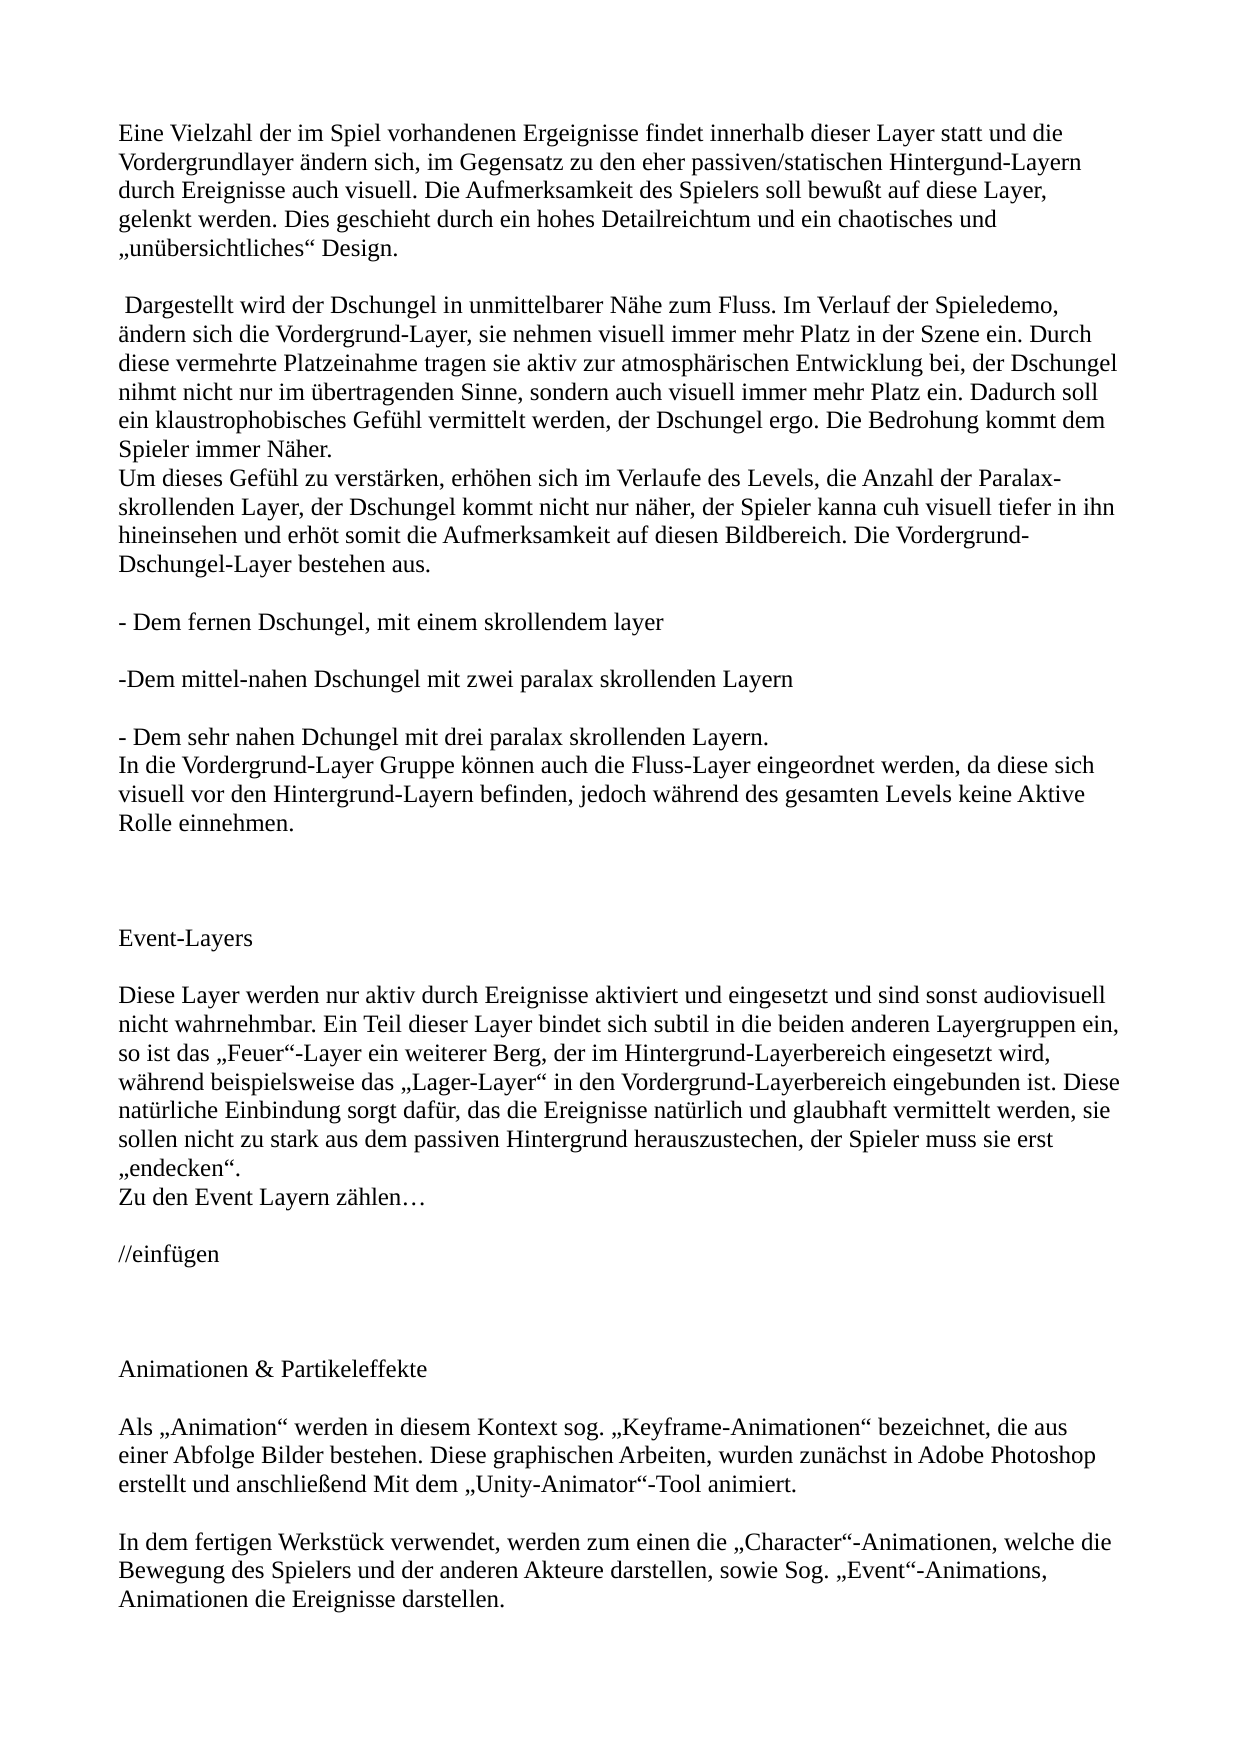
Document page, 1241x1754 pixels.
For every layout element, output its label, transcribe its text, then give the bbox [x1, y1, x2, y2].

text -Dem mittel-nahen Dschungel mit zwei paralax skrollenden Layern [118, 664, 1122, 693]
text Eine Vielzahl der im Spiel vorhandenen Ergeignisse findet innerhalb dieser Layer statt und die Vordergrundlayer ändern sich, im Gegensatz zu den eher passiven/statischen Hintergund-Layern durch Ereignisse auch visuell. Die Aufmerksamkeit des Spielers soll bewußt auf diese Layer, gelenkt werden. Dies geschieht durch ein hohes Detailreichtum und ein chaotisches und „unübersichtliches“ Design. [118, 118, 1122, 262]
text Um dieses Gefühl zu verstärken, erhöhen sich im Verlaufe des Levels, die Anzahl der Paralax-skrollenden Layer, der Dschungel kommt nicht nur näher, der Spieler kanna cuh visuell tiefer in ihn hineinsehen und erhöt somit die Aufmerksamkeit auf diesen Bildbereich. Die Vordergrund-Dschungel-Layer bestehen aus. [118, 463, 1122, 578]
text Zu den Event Layern zählen… [118, 1182, 1122, 1211]
text Animationen & Partikeleffekte [118, 1354, 1122, 1383]
text Dargestellt wird der Dschungel in unmittelbarer Nähe zum Fluss. Im Verlauf der Spieledemo, ändern sich die Vordergrund-Layer, sie nehmen visuell immer mehr Platz in der Szene ein. Durch diese vermehrte Platzeinahme tragen sie aktiv zur atmosphärischen Entwicklung bei, der Dschungel nihmt nicht nur im übertragenden Sinne, sondern auch visuell immer mehr Platz ein. Dadurch soll ein klaustrophobisches Gefühl vermittelt werden, der Dschungel ergo. Die Bedrohung kommt dem Spieler immer Näher. [118, 291, 1122, 463]
text Als „Animation“ werden in diesem Kontext sog. „Keyframe-Animationen“ bezeichnet, die aus einer Abfolge Bilder bestehen. Diese graphischen Arbeiten, wurden zunächst in Adobe Photoshop erstellt und anschließend Mit dem „Unity-Animator“-Tool animiert. [118, 1412, 1122, 1498]
text Diese Layer werden nur aktiv durch Ereignisse aktiviert und eingesetzt und sind sonst audiovisuell nicht wahrnehmbar. Ein Teil dieser Layer bindet sich subtil in die beiden anderen Layergruppen ein, so ist das „Feuer“-Layer ein weiterer Berg, der im Hintergrund-Layerbereich eingesetzt wird, während beispielsweise das „Lager-Layer“ in den Vordergrund-Layerbereich eingebunden ist. Diese natürliche Einbindung sorgt dafür, das die Ereignisse natürlich und glaubhaft vermittelt werden, sie sollen nicht zu stark aus dem passiven Hintergrund herauszustechen, der Spieler muss sie erst „endecken“. [118, 981, 1122, 1182]
text Event-Layers [118, 923, 1122, 952]
text In die Vordergrund-Layer Gruppe können auch die Fluss-Layer eingeordnet werden, da diese sich visuell vor den Hintergrund-Layern befinden, jedoch während des gesamten Levels keine Aktive Rolle einnehmen. [118, 751, 1122, 837]
text //einfügen [118, 1239, 1122, 1268]
text - Dem fernen Dschungel, mit einem skrollendem layer [118, 607, 1122, 636]
text In dem fertigen Werkstück verwendet, werden zum einen die „Character“-Animationen, welche die Bewegung des Spielers und der anderen Akteure darstellen, sowie Sog. „Event“-Animations, Animationen die Ereignisse darstellen. [118, 1527, 1122, 1613]
text - Dem sehr nahen Dchungel mit drei paralax skrollenden Layern. [118, 722, 1122, 751]
